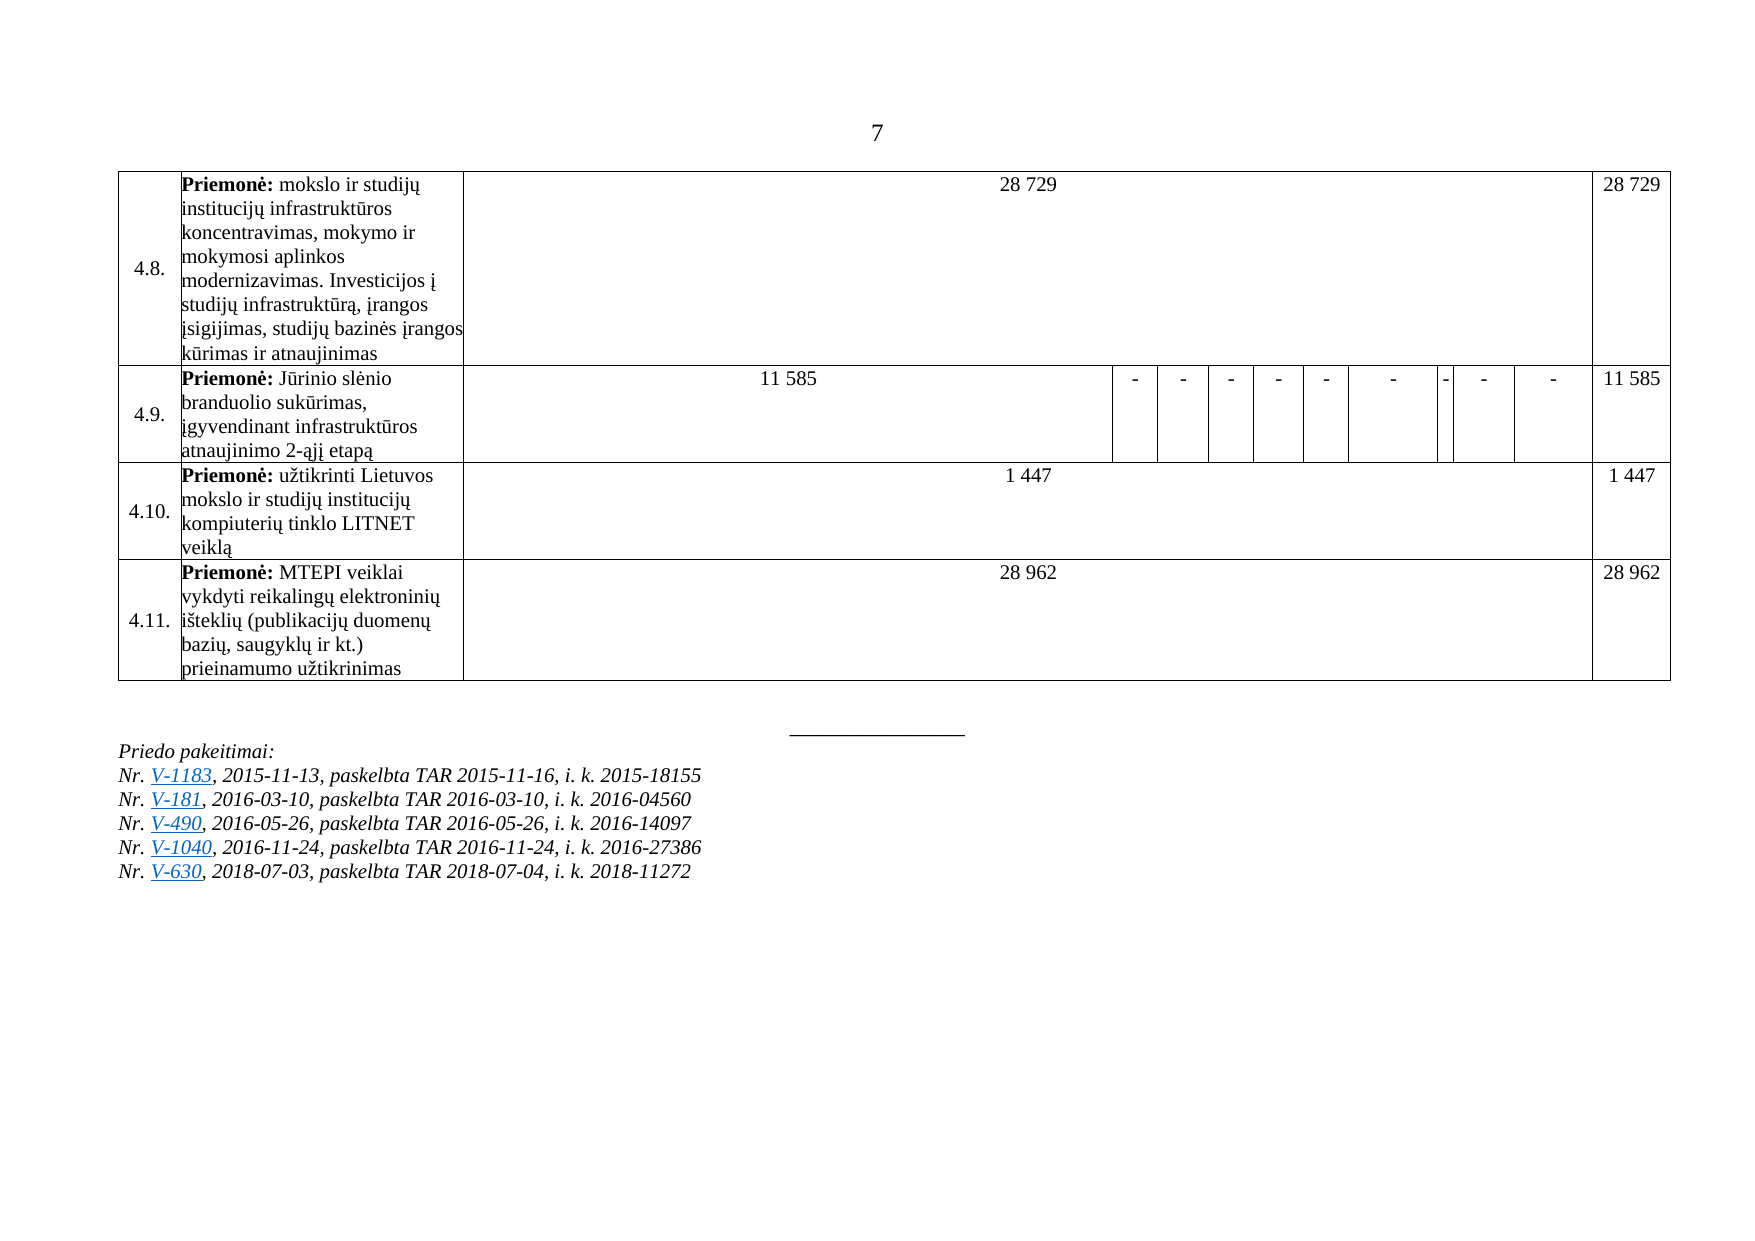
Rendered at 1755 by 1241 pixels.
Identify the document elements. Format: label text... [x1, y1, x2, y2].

table_cell 28 729 [464, 172, 1592, 364]
table_cell - [1438, 366, 1453, 462]
table_cell 28 729 [1593, 172, 1670, 364]
table_cell 4.9. [119, 366, 181, 462]
table_cell - [1113, 366, 1157, 462]
table_cell 28 962 [464, 560, 1592, 680]
text Nr. V-630, 2018-07-03, paskelbta TAR 2018-07-04, i. k. 2018-11272 [118, 859, 1636, 883]
table_cell - [1254, 366, 1303, 462]
table_cell Priemonė: užtikrinti Lietuvos mokslo ir studijų institucijų kompiuterių tinklo LITNET veiklą [182, 463, 463, 559]
table_cell 28 962 [1593, 560, 1670, 680]
table_cell 4.11. [119, 560, 181, 680]
table_cell Priemonė: Jūrinio slėnio branduolio sukūrimas, įgyvendinant infrastruktūros atnaujinimo 2-ąjį etapą [182, 366, 463, 462]
table_cell 1 447 [1593, 463, 1670, 559]
text Priedo pakeitimai: [118, 739, 1636, 763]
table_cell 4.8. [119, 172, 181, 364]
table_cell - [1158, 366, 1208, 462]
table_cell 11 585 [1593, 366, 1670, 462]
text Nr. V-490, 2016-05-26, paskelbta TAR 2016-05-26, i. k. 2016-14097 [118, 811, 1636, 835]
text ______________ [118, 710, 1636, 739]
text Nr. V-1040, 2016-11-24, paskelbta TAR 2016-11-24, i. k. 2016-27386 [118, 835, 1636, 859]
table_cell 4.10. [119, 463, 181, 559]
table_cell - [1454, 366, 1514, 462]
text Nr. V-1183, 2015-11-13, paskelbta TAR 2015-11-16, i. k. 2015-18155 [118, 763, 1636, 787]
table_cell 11 585 [464, 366, 1112, 462]
table_cell - [1515, 366, 1592, 462]
table_cell 1 447 [464, 463, 1592, 559]
text Nr. V-181, 2016-03-10, paskelbta TAR 2016-03-10, i. k. 2016-04560 [118, 787, 1636, 811]
table_cell Priemonė: MTEPI veiklai vykdyti reikalingų elektroninių išteklių (publikacijų duomenų bazių, saugyklų ir kt.) prieinamumo užtikrinimas [182, 560, 463, 680]
table_cell - [1209, 366, 1253, 462]
table_cell Priemonė: mokslo ir studijų institucijų infrastruktūros koncentravimas, mokymo ir mokymosi aplinkos modernizavimas. Investicijos į studijų infrastruktūrą, įrangos įsigijimas, studijų bazinės įrangos kūrimas ir atnaujinimas [182, 172, 463, 364]
table_cell - [1304, 366, 1348, 462]
table_cell - [1349, 366, 1437, 462]
